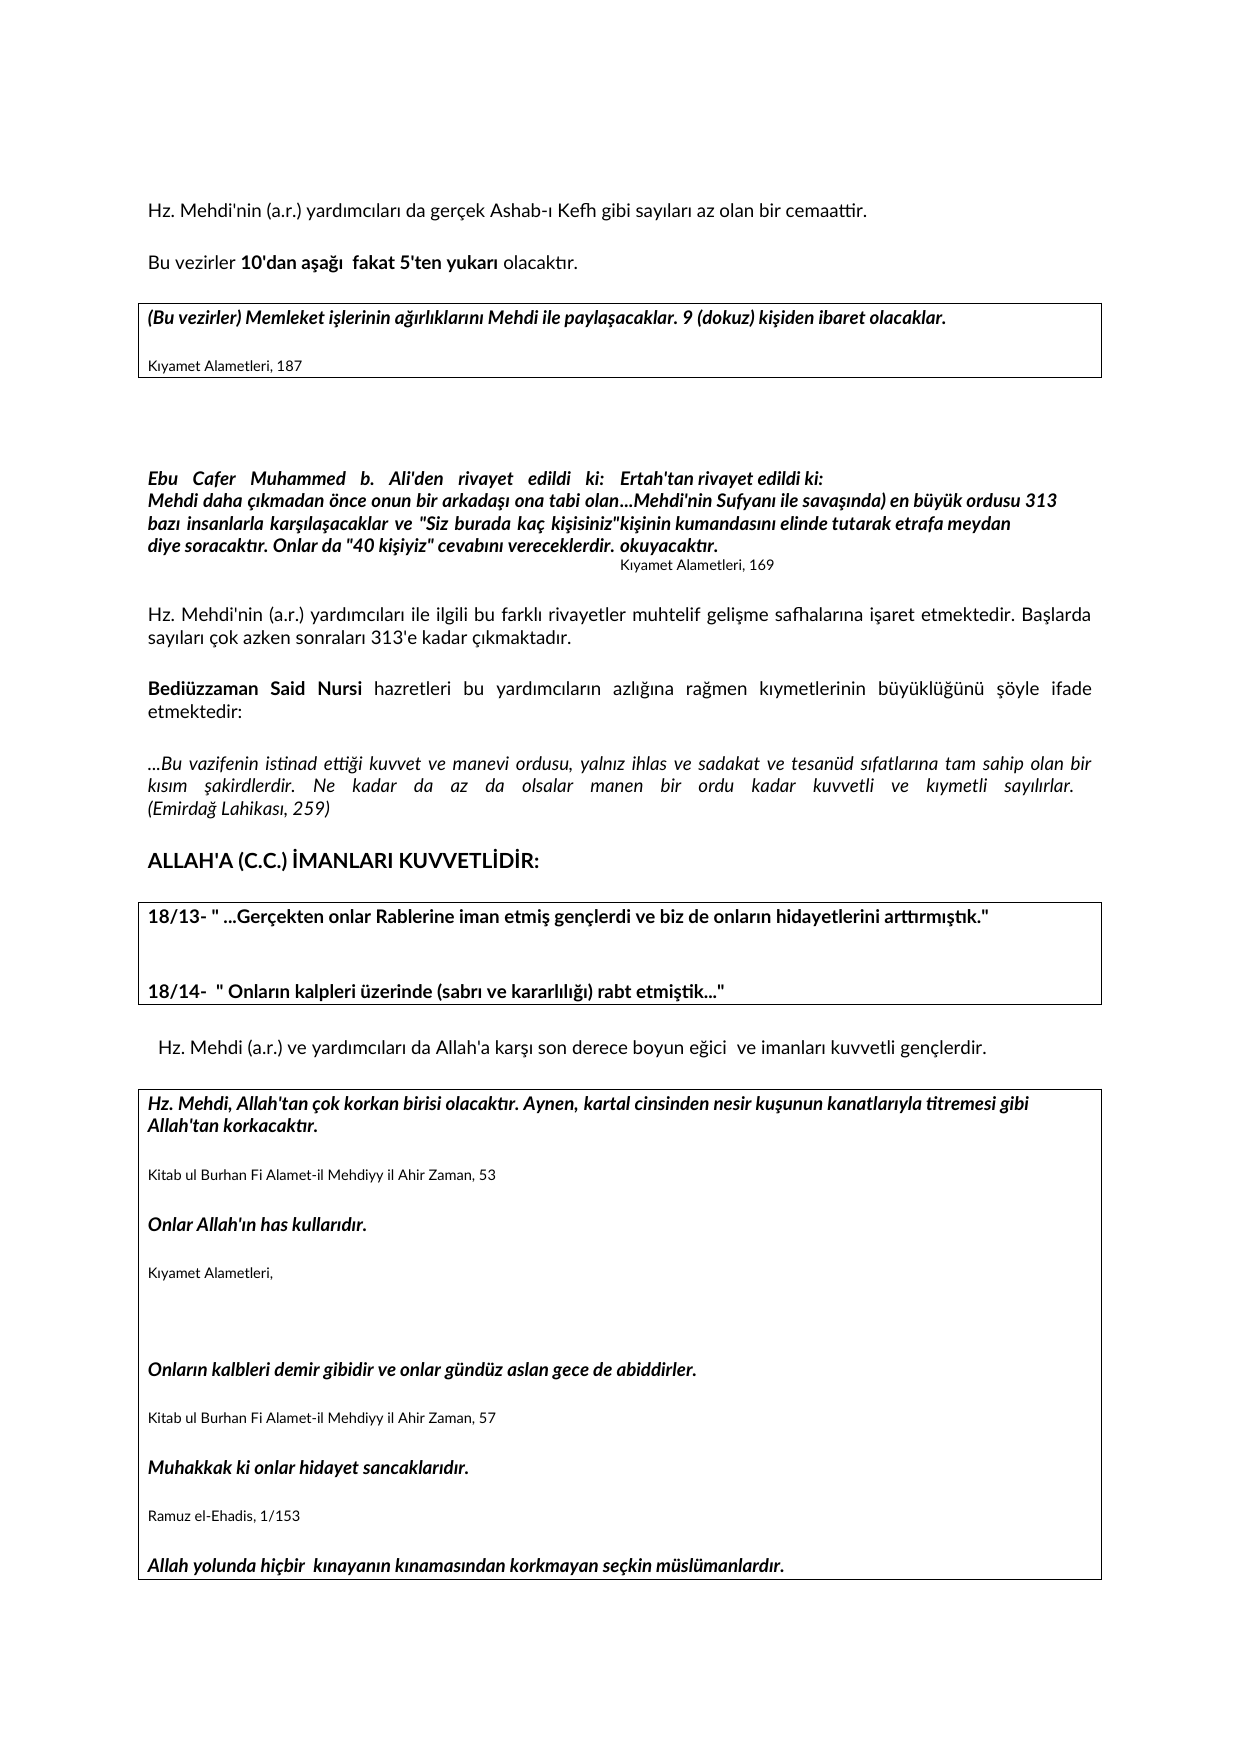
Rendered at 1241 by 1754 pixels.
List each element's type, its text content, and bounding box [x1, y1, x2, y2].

text Bu vezirler 10'dan aşağı fakat 5'ten yukarı olacaktır. [148, 251, 1093, 273]
text 18/14- " Onların kalpleri üzerinde (sabrı ve kararlılığı) rabt etmiştik..." [139, 954, 1101, 1004]
text Hz. Mehdi'nin (a.r.) yardımcıları ile ilgili bu farklı rivayetler muhtelif gelişme safhalarına işaret etmektedir. Başlarda sayıları çok azken sonraları 313'e kadar çıkmaktadır. [148, 603, 1093, 648]
text Bediüzzaman Said Nursi hazretleri bu yardımcıların azlığına rağmen kıymetlerinin büyüklüğünü şöyle ifade etmektedir: [148, 677, 1093, 722]
text Hz. Mehdi, Allah'tan çok korkan birisi olacaktır. Aynen, kartal cinsinden nesir kuşunun kanatlarıyla titremesi gibi Allah'tan korkacaktır. [139, 1090, 1101, 1137]
table_header Ertah'tan rivayet edildi ki: ...Mehdi'nin Sufyanı ile savaşında) en büyük ordusu 313 kişinin kumandasını elinde tutarak etrafa meydan okuyacaktır. Kıyamet Alametleri, 169 [620, 466, 1093, 574]
text 18/13- " ...Gerçekten onlar Rablerine iman etmiş gençlerdi ve biz de onların hidayetlerini arttırmıştık." [139, 903, 1101, 928]
text Kıyamet Alametleri, [139, 1261, 1101, 1282]
text Kitab ul Burhan Fi Alamet-il Mehdiyy il Ahir Zaman, 53 [139, 1163, 1101, 1183]
text ALLAH'A (C.C.) imanları KUVVETLİDİR: [148, 848, 1093, 873]
text Ramuz el-Ehadis, 1/153 [139, 1504, 1101, 1525]
table_header Ebu Cafer Muhammed b. Ali'den rivayet edildi ki: Mehdi daha çıkmadan önce onun bir arkadaşı ona tabi olan bazı insanlarla karşılaşacaklar ve "Siz burada kaç kişisiniz" diye soracaktır. Onlar da "40 kişiyiz" cevabını vereceklerdir. [148, 466, 620, 574]
text Kıyamet Alametleri, 187 [139, 354, 1101, 377]
text Kitab ul Burhan Fi Alamet-il Mehdiyy il Ahir Zaman, 57 [139, 1406, 1101, 1427]
text ...Bu vazifenin istinad ettiği kuvvet ve manevi ordusu, yalnız ihlas ve sadakat ve tesanüd sıfatlarına tam sahip olan bir kısım şakirdlerdir. Ne kadar da az da olsalar manen bir ordu kadar kuvvetli ve kıymetli sayılırlar. (Emirdağ Lahikası, 259) [148, 751, 1093, 819]
text Onlar Allah'ın has kullarıdır. [139, 1209, 1101, 1235]
text Onların kalbleri demir gibidir ve onlar gündüz aslan gece de abiddirler. [139, 1354, 1101, 1380]
text Hz. Mehdi (a.r.) ve yardımcıları da Allah'a karşı son derece boyun eğici ve imanları kuvvetli gençlerdir. [148, 1034, 1093, 1059]
text Allah yolunda hiçbir kınayanın kınamasından korkmayan seçkin müslümanlardır. [139, 1551, 1101, 1579]
text Hz. Mehdi'nin (a.r.) yardımcıları da gerçek Ashab-ı Kefh gibi sayıları az olan bir cemaattir. [148, 199, 1093, 222]
text (Bu vezirler) Memleket işlerinin ağırlıklarını Mehdi ile paylaşacaklar. 9 (dokuz) kişiden ibaret olacaklar. [139, 304, 1101, 328]
text Muhakkak ki onlar hidayet sancaklarıdır. [139, 1453, 1101, 1478]
